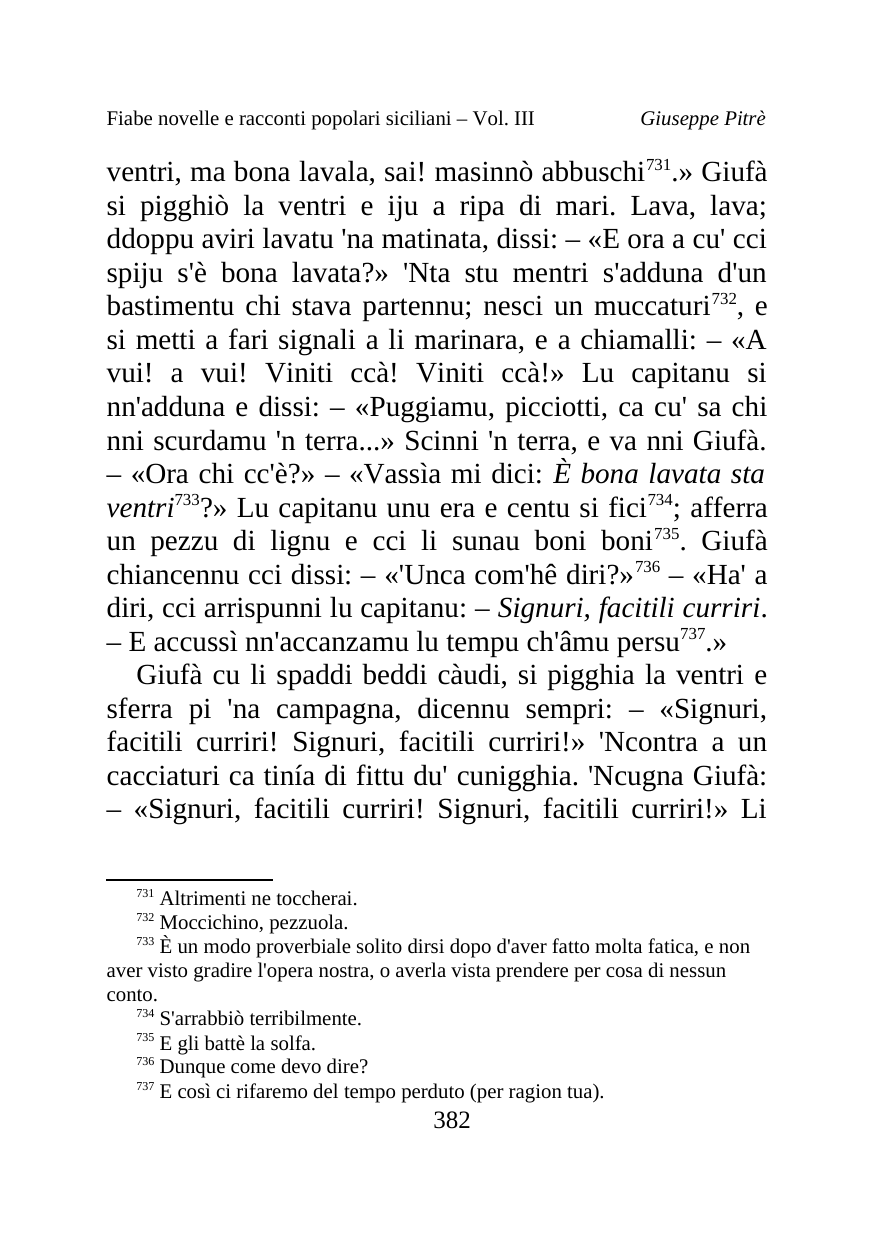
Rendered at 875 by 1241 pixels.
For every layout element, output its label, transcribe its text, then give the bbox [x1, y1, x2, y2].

text Altrimenti ne toccherai. [106, 886, 768, 910]
text E gli battè la solfa. [106, 1030, 768, 1054]
text Moccichino, pezzuola. [106, 910, 768, 934]
text È un modo proverbiale solito dirsi dopo d'aver fatto molta fatica, e non aver visto gradire l'opera nostra, o averla vista prendere per cosa di nessun conto. [106, 934, 768, 1006]
text S'arrabbiò terribilmente. [106, 1006, 768, 1030]
text Giufà cu li spaddi beddi càudi, si pigghia la ventri e sferra pi 'na campagna, dicennu sempri: – «Signuri, facitili curriri! Signuri, facitili curriri!» 'Ncontra a un cacciaturi ca tinía di fittu du' cunigghia. 'Ncugna Giufà: – «Signuri, facitili curriri! Signuri, facitili curriri!» Li [106, 657, 768, 825]
text E così ci rifaremo del tempo perduto (per ragion tua). [106, 1078, 768, 1103]
text ventri, ma bona lavala, sai! masinnò abbuschi.» Giufà si pigghiò la ventri e iju a ripa di mari. Lava, lava; ddoppu aviri lavatu 'na matinata, dissi: – «E ora a cu' cci spiju s'è bona lavata?» 'Nta stu mentri s'adduna d'un bastimentu chi stava partennu; nesci un muccaturi, e si metti a fari signali a li marinara, e a chiamalli: – «A vui! a vui! Viniti ccà! Viniti ccà!» Lu capitanu si nn'adduna e dissi: – «Puggiamu, picciotti, ca cu' sa chi nni scurdamu 'n terra...» Scinni 'n terra, e va nni Giufà. – «Ora chi cc'è?» – «Vassìa mi dici: È bona lavata sta ventri?» Lu capitanu unu era e centu si fici; afferra un pezzu di lignu e cci li sunau boni boni. Giufà chiancennu cci dissi: – «'Unca com'hê diri?» – «Ha' a diri, cci arrispunni lu capitanu: – Signuri, facitili curriri. – E accussì nn'accanzamu lu tempu ch'âmu persu.» [106, 154, 768, 657]
text Dunque come devo dire? [106, 1054, 768, 1078]
